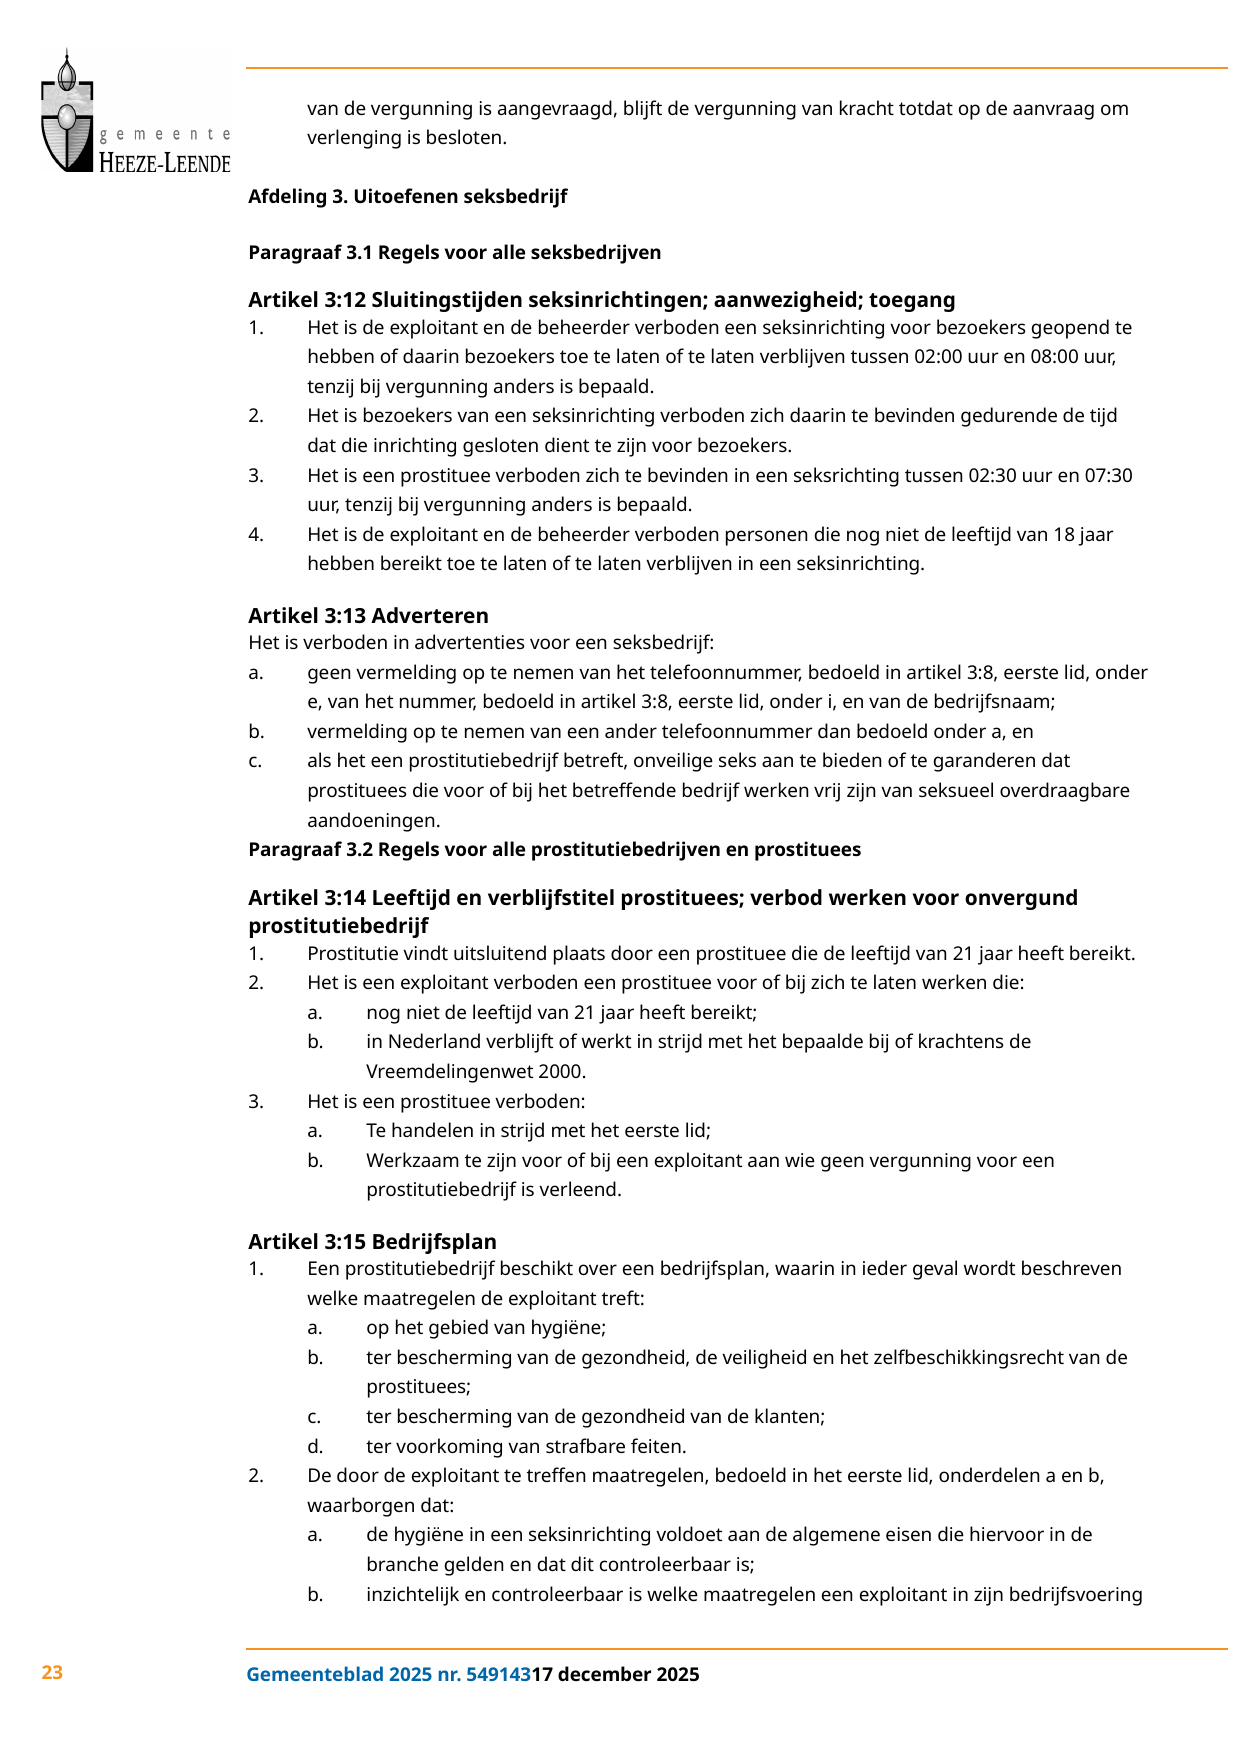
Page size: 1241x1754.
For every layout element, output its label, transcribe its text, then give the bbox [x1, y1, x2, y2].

list geen vermelding op te nemen van het telefoonnummer, bedoeld in artikel 3:8, eerste lid, onder e, van het nummer, bedoeld in artikel 3:8, eerste lid, onder i, en van de bedrijfsnaam; [248, 659, 1152, 714]
list inzichtelijk en controleerbaar is welke maatregelen een exploitant in zijn bedrijfsvoering [307, 1581, 1152, 1607]
list Het is de exploitant en de beheerder verboden een seksinrichting voor bezoekers geopend te hebben of daarin bezoekers toe te laten of te laten verblijven tussen 02:00 uur en 08:00 uur, tenzij bij vergunning anders is bepaald. [248, 314, 1152, 399]
list op het gebied van hygiëne; [307, 1314, 1152, 1340]
text Artikel 3:14 Leeftijd en verblijfstitel prostituees; verbod werken voor onvergund prostitutiebedrijf [248, 883, 1152, 940]
list de hygiëne in een seksinrichting voldoet aan de algemene eisen die hiervoor in de branche gelden en dat dit controleerbaar is; [307, 1522, 1152, 1577]
list vermelding op te nemen van een ander telefoonnummer dan bedoeld onder a, en [248, 718, 1152, 744]
list De door de exploitant te treffen maatregelen, bedoeld in het eerste lid, onderdelen a en b, waarborgen dat: [248, 1462, 1152, 1518]
text Het is verboden in advertenties voor een seksbedrijf: [248, 629, 1152, 655]
list Werkzaam te zijn voor of bij een exploitant aan wie geen vergunning voor een prostitutiebedrijf is verleend. [307, 1147, 1152, 1202]
list ter voorkoming van strafbare feiten. [307, 1433, 1152, 1459]
list van de vergunning is aangevraagd, blijft de vergunning van kracht totdat op de aanvraag om verlenging is besloten. [248, 95, 1152, 150]
picture [41, 47, 231, 172]
list Het is een prostituee verboden: [248, 1088, 1152, 1113]
text Artikel 3:12 Sluitingstijden seksinrichtingen; aanwezigheid; toegang [248, 285, 1152, 314]
text Afdeling 3. Uitoefenen seksbedrijf [248, 183, 1152, 209]
list nog niet de leeftijd van 21 jaar heeft bereikt; [307, 999, 1152, 1025]
list Het is de exploitant en de beheerder verboden personen die nog niet de leeftijd van 18 jaar hebben bereikt toe te laten of te laten verblijven in een seksinrichting. [248, 521, 1152, 576]
list Te handelen in strijd met het eerste lid; [307, 1117, 1152, 1143]
list in Nederland verblijft of werkt in strijd met het bepaalde bij of krachtens de Vreemdelingenwet 2000. [307, 1029, 1152, 1084]
text Paragraaf 3.2 Regels voor alle prostitutiebedrijven en prostituees [248, 836, 1152, 862]
text Artikel 3:13 Adverteren [248, 601, 1152, 629]
text Paragraaf 3.1 Regels voor alle seksbedrijven [248, 239, 1152, 264]
list Een prostitutiebedrijf beschikt over een bedrijfsplan, waarin in ieder geval wordt beschreven welke maatregelen de exploitant treft: [248, 1255, 1152, 1311]
list Het is een exploitant verboden een prostituee voor of bij zich te laten werken die: [248, 969, 1152, 995]
list als het een prostitutiebedrijf betreft, onveilige seks aan te bieden of te garanderen dat prostituees die voor of bij het betreffende bedrijf werken vrij zijn van seksueel overdraagbare aandoeningen. [248, 748, 1152, 833]
text Artikel 3:15 Bedrijfsplan [248, 1227, 1152, 1255]
list Prostitutie vindt uitsluitend plaats door een prostituee die de leeftijd van 21 jaar heeft bereikt. [248, 940, 1152, 966]
list Het is bezoekers van een seksinrichting verboden zich daarin te bevinden gedurende de tijd dat die inrichting gesloten dient te zijn voor bezoekers. [248, 403, 1152, 458]
list Het is een prostituee verboden zich te bevinden in een seksrichting tussen 02:30 uur en 07:30 uur, tenzij bij vergunning anders is bepaald. [248, 462, 1152, 517]
list ter bescherming van de gezondheid, de veiligheid en het zelfbeschikkingsrecht van de prostituees; [307, 1344, 1152, 1399]
list ter bescherming van de gezondheid van de klanten; [307, 1403, 1152, 1429]
